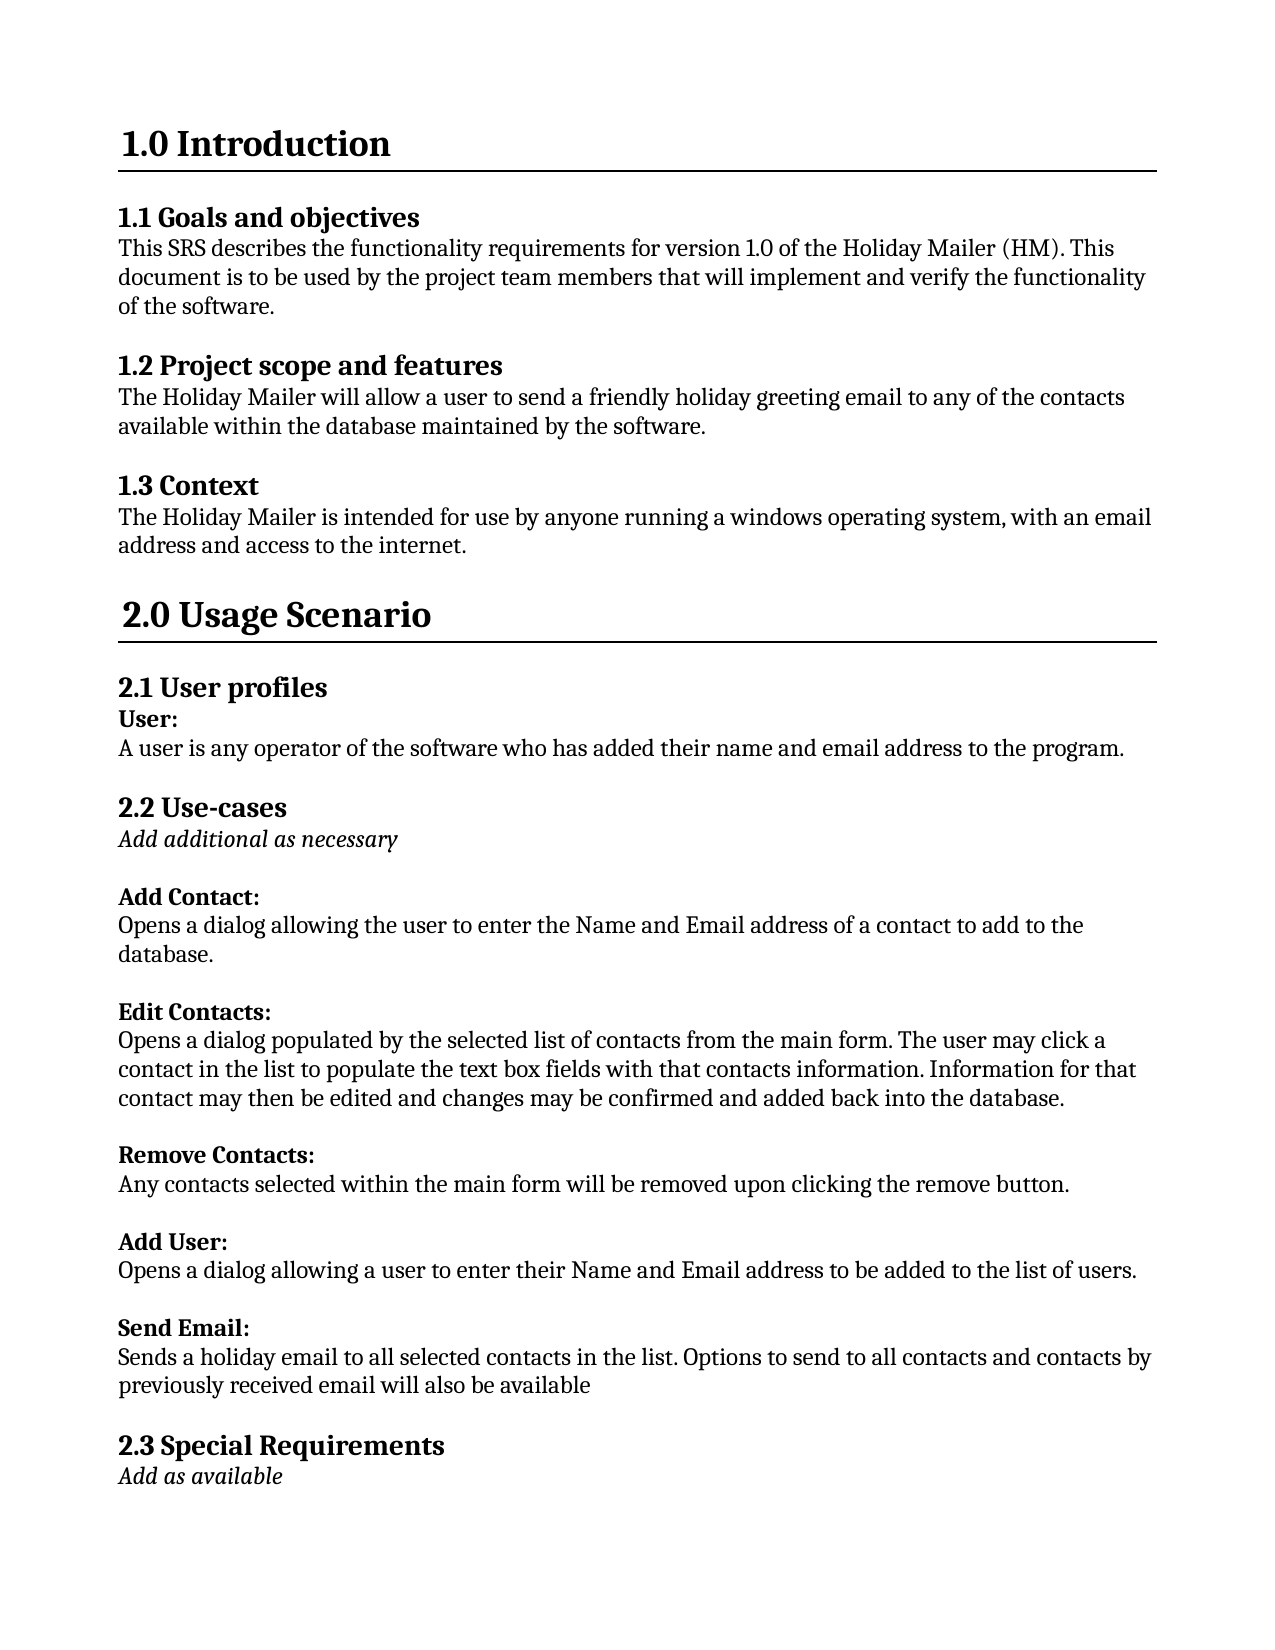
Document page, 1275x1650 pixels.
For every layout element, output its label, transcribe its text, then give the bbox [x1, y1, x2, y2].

text 2.1 User profiles [118, 672, 1157, 705]
text User: [118, 705, 1157, 734]
text 1.0 Introduction [118, 118, 1157, 170]
text Add Contact: [118, 882, 1157, 911]
text 2.0 Usage Scenario [118, 589, 1157, 641]
text Send Email: [118, 1314, 1157, 1342]
text Opens a dialog allowing the user to enter the Name and Email address of a contact to add to the database. [118, 911, 1157, 969]
text Opens a dialog populated by the selected list of contacts from the main form. The user may click a contact in the list to populate the text box fields with that contacts information. Information for that contact may then be edited and changes may be confirmed and added back into the database. [118, 1026, 1157, 1112]
text Add User: [118, 1227, 1157, 1256]
text 1.2 Project scope and features [118, 349, 1157, 383]
text Sends a holiday email to all selected contacts in the list. Options to send to all contacts and contacts by previously received email will also be available [118, 1342, 1157, 1400]
text The Holiday Mailer will allow a user to send a friendly holiday greeting email to any of the contacts available within the database maintained by the software. [118, 383, 1157, 440]
text 2.2 Use-cases [118, 791, 1157, 825]
text Any contacts selected within the main form will be removed upon clicking the remove button. [118, 1170, 1157, 1199]
text Add as available [118, 1462, 1157, 1491]
text 2.3 Special Requirements [118, 1429, 1157, 1462]
text This SRS describes the functionality requirements for version 1.0 of the Holiday Mailer (HM). This document is to be used by the project team members that will implement and verify the functionality of the software. [118, 234, 1157, 321]
text The Holiday Mailer is intended for use by anyone running a windows operating system, with an email address and access to the internet. [118, 503, 1157, 560]
text Edit Contacts: [118, 997, 1157, 1026]
text 1.1 Goals and objectives [118, 201, 1157, 234]
text 1.3 Context [118, 469, 1157, 503]
text Add additional as necessary [118, 825, 1157, 854]
text A user is any operator of the software who has added their name and email address to the program. [118, 734, 1157, 763]
text Remove Contacts: [118, 1141, 1157, 1170]
text Opens a dialog allowing a user to enter their Name and Email address to be added to the list of users. [118, 1256, 1157, 1285]
